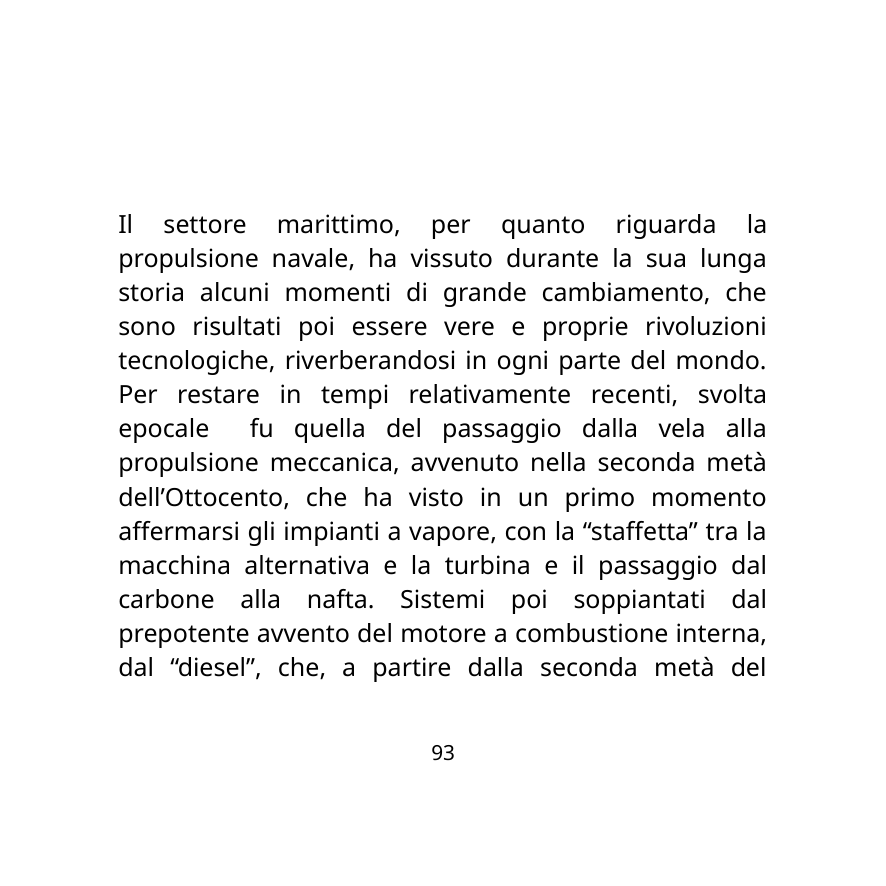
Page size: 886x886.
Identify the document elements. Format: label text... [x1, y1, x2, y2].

text Il settore marittimo, per quanto riguarda la propulsione navale, ha vissuto durante la sua lunga storia alcuni momenti di grande cambiamento, che sono risultati poi essere vere e proprie rivoluzioni tecnologiche, riverberandosi in ogni parte del mondo. Per restare in tempi relativamente recenti, svolta epocale fu quella del passaggio dalla vela alla propulsione meccanica, avvenuto nella seconda metà dell’Ottocento, che ha visto in un primo momento affermarsi gli impianti a vapore, con la “staffetta” tra la macchina alternativa e la turbina e il passaggio dal carbone alla nafta. Sistemi poi soppiantati dal prepotente avvento del motore a combustione interna, dal “diesel”, che, a partire dalla seconda metà del [118, 207, 768, 683]
